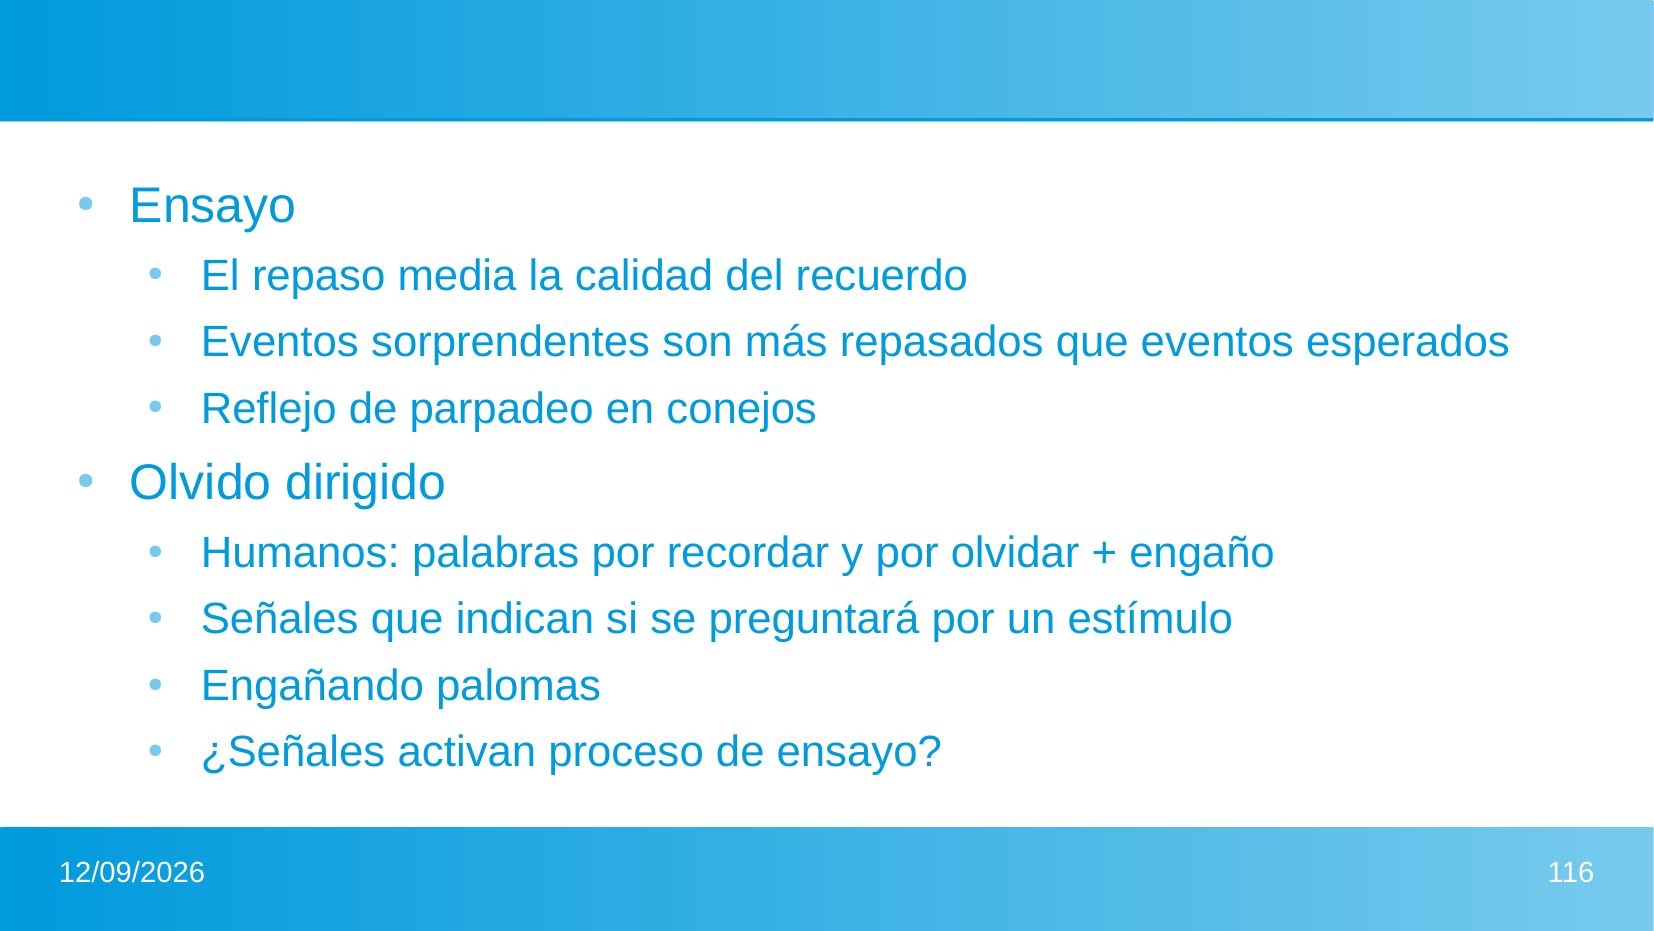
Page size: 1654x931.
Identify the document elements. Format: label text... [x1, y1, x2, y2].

list Ensayo El repaso media la calidad del recuerdo Eventos sorprendentes son más repasados que eventos esperados Reflejo de parpadeo en conejos Olvido dirigido Humanos: palabras por recordar y por olvidar + engaño Señales que indican si se preguntará por un estímulo Engañando palomas ¿Señales activan proceso de ensayo? [59, 177, 1595, 768]
